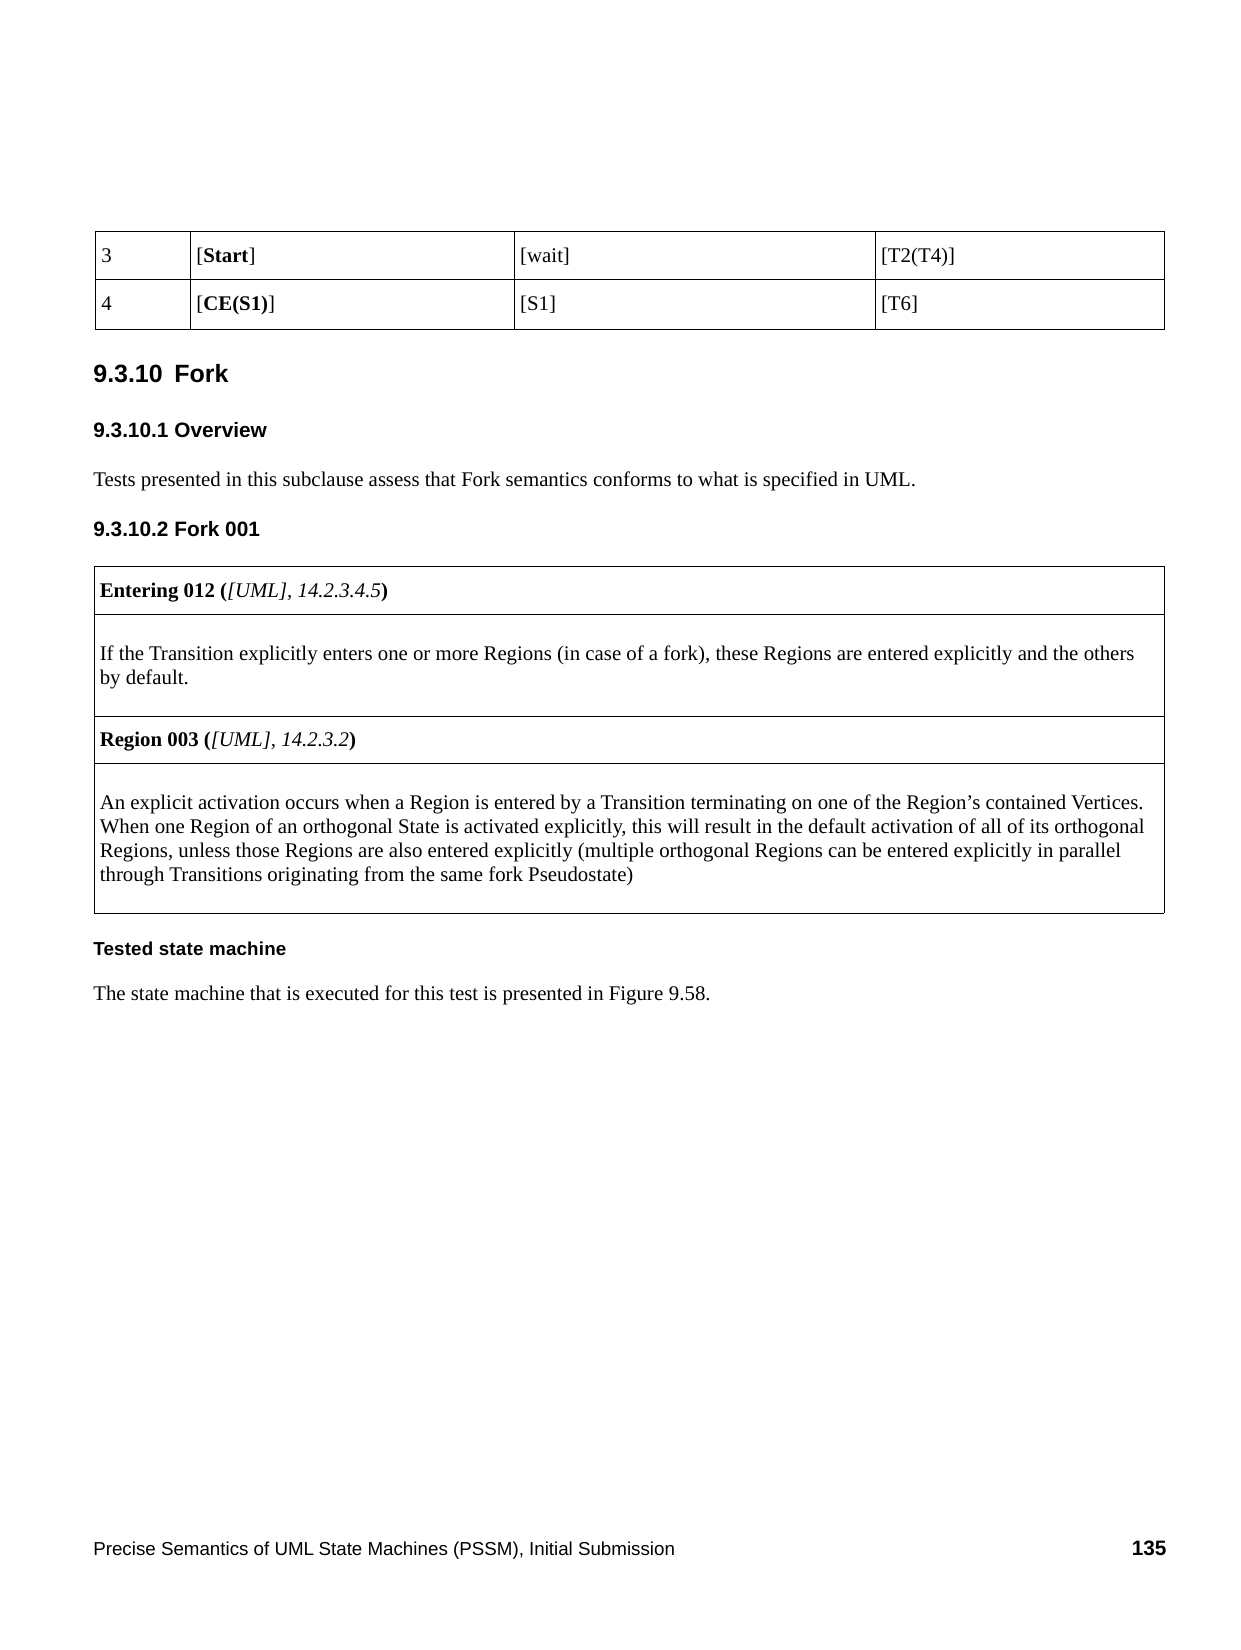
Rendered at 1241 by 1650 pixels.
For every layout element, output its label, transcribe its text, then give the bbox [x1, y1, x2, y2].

table_cell [wait] [515, 232, 875, 279]
table_cell An explicit activation occurs when a Region is entered by a Transition terminating on one of the Region’s contained Vertices. When one Region of an orthogonal State is activated explicitly, this will result in the default activation of all of its orthogonal Regions, unless those Regions are also entered explicitly (multiple orthogonal Regions can be entered explicitly in parallel through Transitions originating from the same fork Pseudostate) [95, 764, 1164, 913]
table_cell 4 [96, 280, 190, 329]
subtitle Tested state machine [93, 938, 1164, 960]
subtitle Overview [93, 417, 1164, 442]
table_cell 3 [96, 232, 190, 279]
table_cell [Start] [191, 232, 514, 279]
subtitle Fork [93, 359, 1164, 388]
text The state machine that is executed for this test is presented in Figure 9.58. [93, 981, 1164, 1005]
table_cell [T6] [876, 280, 1164, 329]
subtitle Fork 001 [93, 516, 1164, 541]
table_cell If the Transition explicitly enters one or more Regions (in case of a fork), these Regions are entered explicitly and the others by default. [95, 615, 1164, 716]
table_header Entering 012 ([UML], 14.2.3.4.5) [95, 567, 1164, 614]
table_cell [S1] [515, 280, 875, 329]
table_cell [CE(S1)] [191, 280, 514, 329]
table_cell [T2(T4)] [876, 232, 1164, 279]
table_cell Region 003 ([UML], 14.2.3.2) [95, 717, 1164, 763]
text Tests presented in this subclause assess that Fork semantics conforms to what is specified in UML. [93, 467, 1164, 491]
